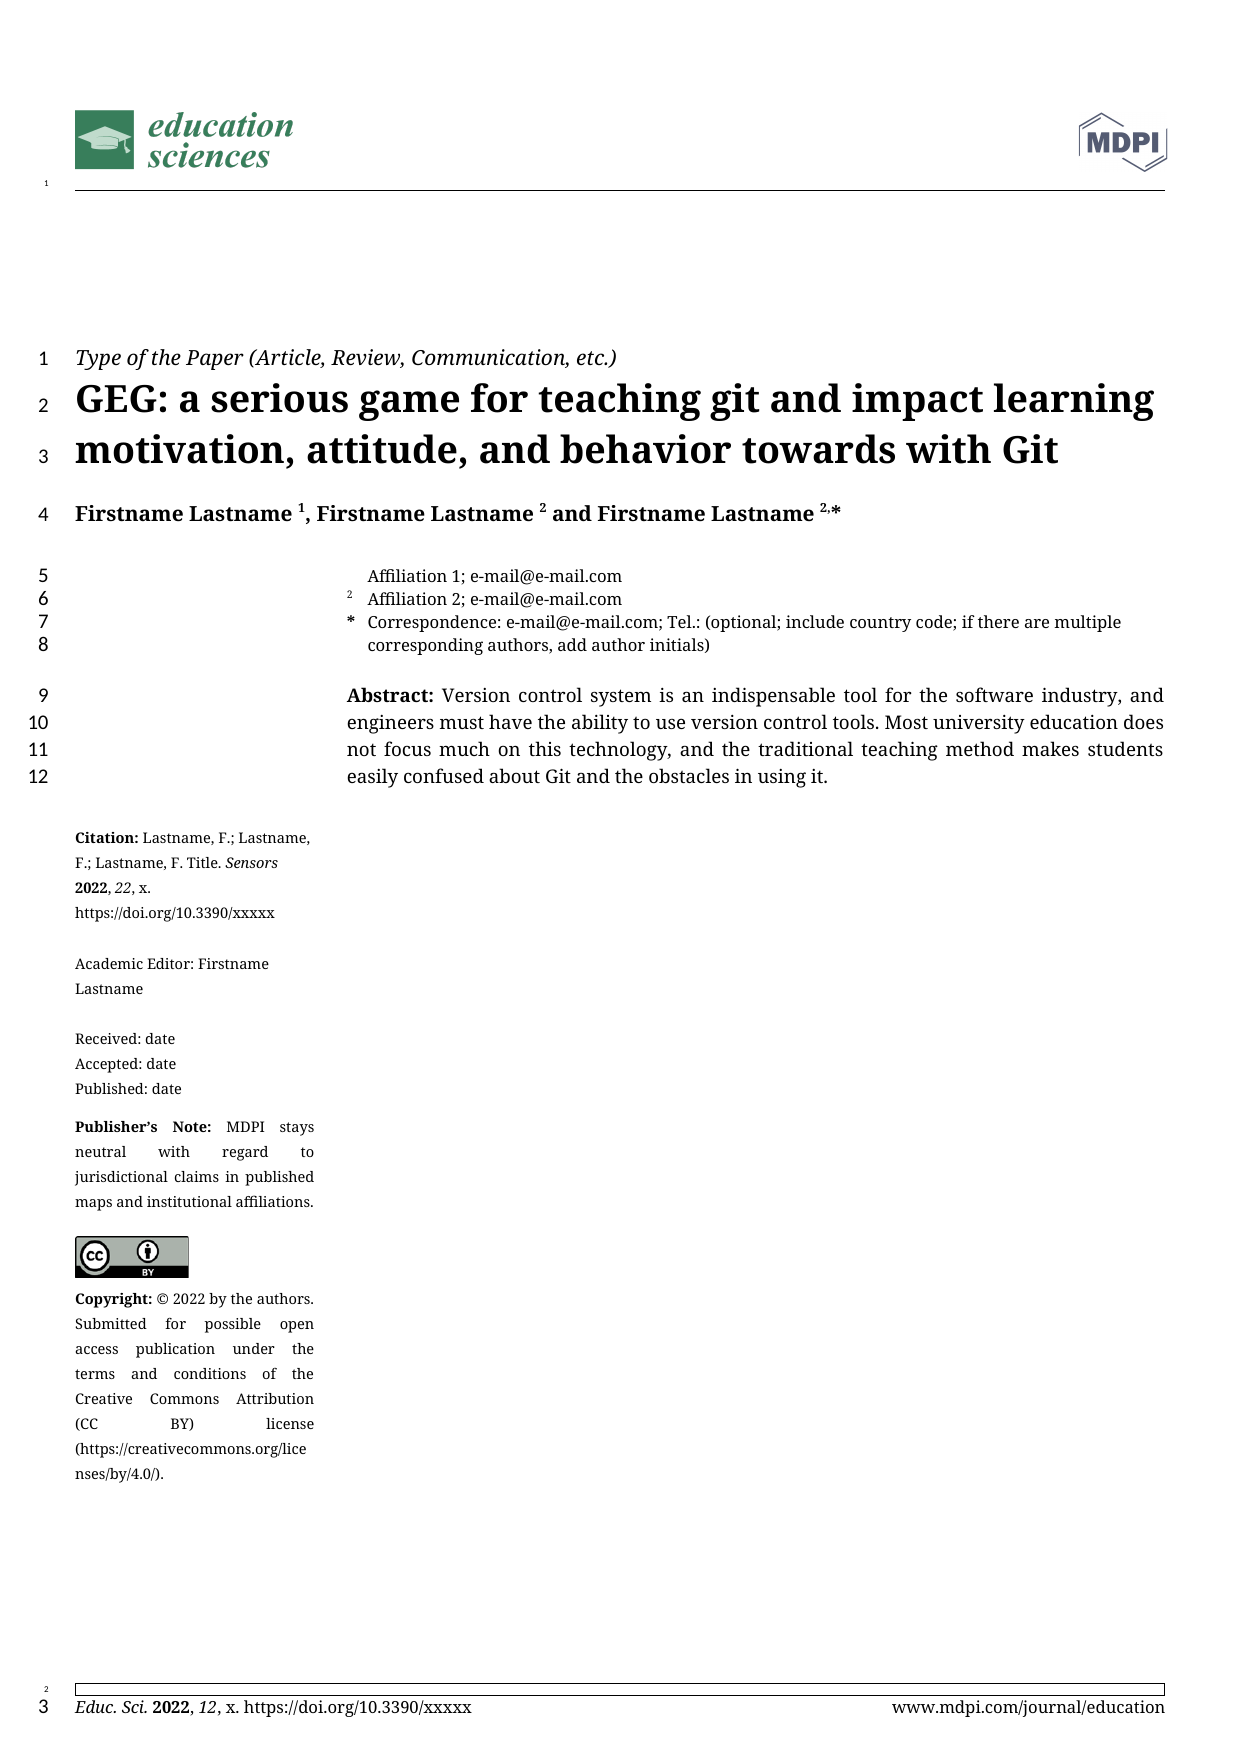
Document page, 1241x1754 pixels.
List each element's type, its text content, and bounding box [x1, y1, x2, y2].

text * Correspondence: e-mail@e-mail.com; Tel.: (optional; include country code; if there are multiple corresponding authors, add author initials) [347, 610, 1165, 656]
table_header [75, 789, 326, 824]
text Type of the Paper (Article, Review, Communication, etc.) [75, 343, 1165, 372]
text Affiliation 1; e-mail@e-mail.com [347, 565, 1165, 588]
title GEG: a serious game for teaching git and impact learning motivation, attitude, and behavior towards with Git [75, 372, 1165, 474]
text Firstname Lastname 1, Firstname Lastname 2 and Firstname Lastname 2,* [75, 499, 1165, 527]
text 2 Affiliation 2; e-mail@e-mail.com [347, 588, 1165, 610]
table_header Citation: Lastname, F.; Lastname, F.; Lastname, F. Title. Sensors 2022, 22, x. https://doi.org/10.3390/xxxxx Academic Editor: Firstname Lastname Received: date Accepted: date Published: date Publisher’s Note: MDPI stays neutral with regard to jurisdictional claims in published maps and institutional affiliations. Copyright: © 2022 by the authors. Submitted for possible open access publication under the terms and conditions of the Creative Commons Attribution (CC BY) license (https://creativecommons.org/licenses/by/4.0/). [75, 824, 326, 1483]
text Abstract: Version control system is an indispensable tool for the software industry, and engineers must have the ability to use version control tools. Most university education does not focus much on this technology, and the traditional teaching method makes students easily confused about Git and the obstacles in using it. [347, 681, 1165, 789]
